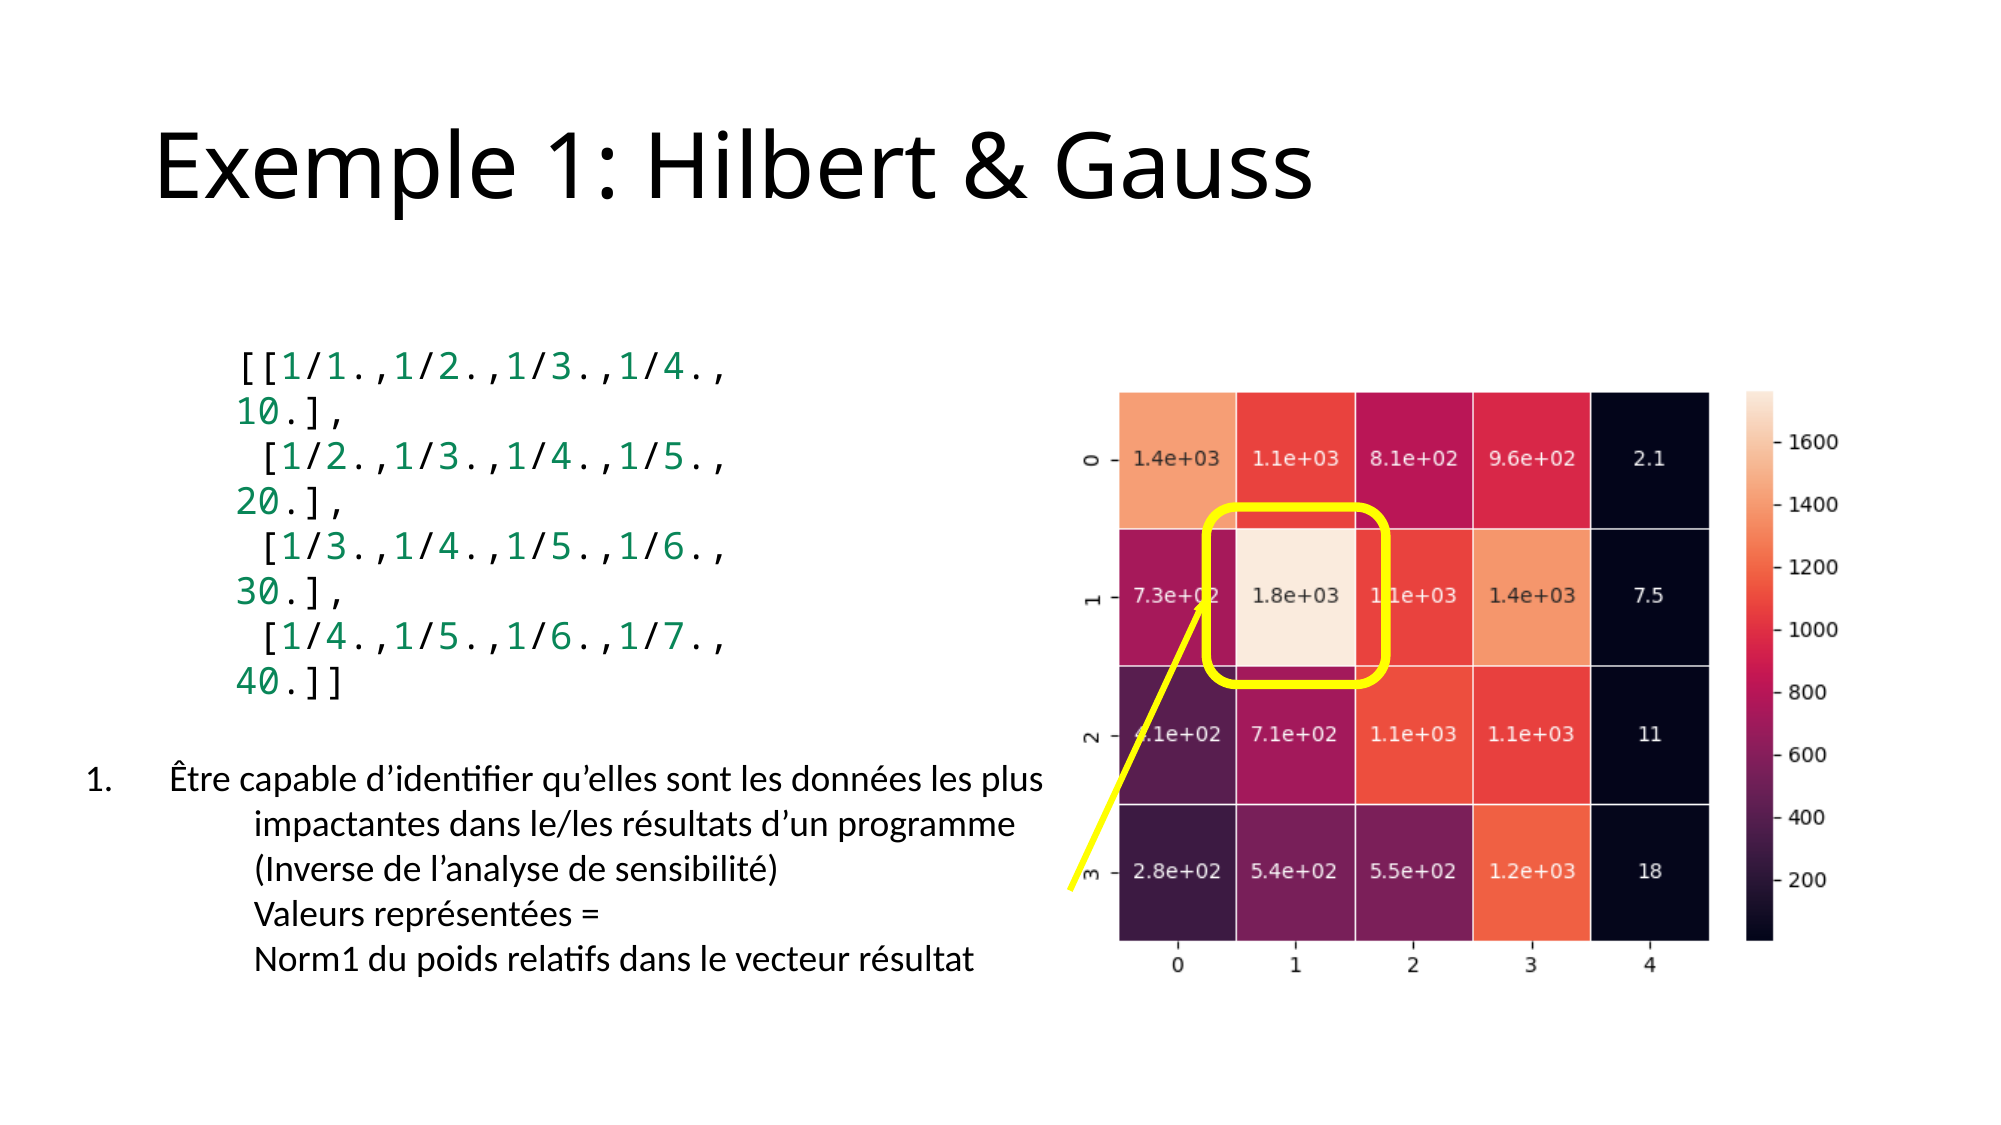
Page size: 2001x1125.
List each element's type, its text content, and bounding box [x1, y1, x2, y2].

text_box Être capable d’identifier qu’elles sont les données les plus impactantes dans le/les résultats d’un programme (Inverse de l’analyse de sensibilité) Valeurs représentées = Norm1 du poids relatifs dans le vecteur résultat [69, 746, 1070, 1035]
picture [999, 306, 1952, 1020]
title Exemple 1: Hilbert & Gauss [137, 59, 1863, 278]
text_box [[1/1.,1/2.,1/3.,1/4., 10.], [1/2.,1/3.,1/4.,1/5., 20.], [1/3.,1/4.,1/5.,1/6., 30.], [1/4.,1/5.,1/6.,1/7., 40.]] [220, 334, 856, 532]
picture [1211, 512, 1381, 679]
